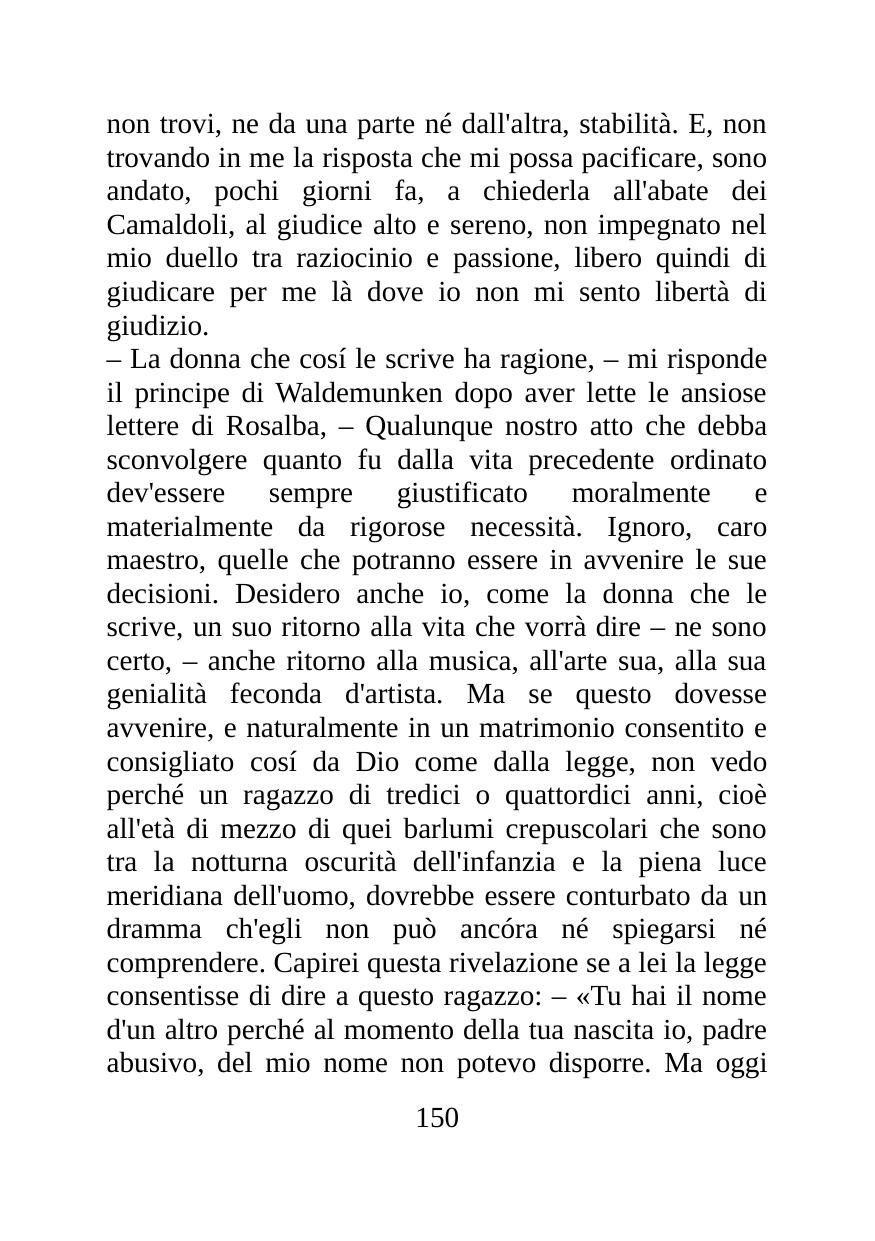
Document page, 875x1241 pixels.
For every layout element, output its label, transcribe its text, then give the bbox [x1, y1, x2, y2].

text non trovi, ne da una parte né dall'altra, stabilità. E, non trovando in me la risposta che mi possa pacificare, sono andato, pochi giorni fa, a chiederla all'abate dei Camaldoli, al giudice alto e sereno, non impegnato nel mio duello tra raziocinio e passione, libero quindi di giudicare per me là dove io non mi sento libertà di giudizio. [106, 106, 768, 341]
text – La donna che cosí le scrive ha ragione, – mi risponde il principe di Waldemunken dopo aver lette le ansiose lettere di Rosalba, – Qualunque nostro atto che debba sconvolgere quanto fu dalla vita precedente ordinato dev'essere sempre giustificato moralmente e materialmente da rigorose necessità. Ignoro, caro maestro, quelle che potranno essere in avvenire le sue decisioni. Desidero anche io, come la donna che le scrive, un suo ritorno alla vita che vorrà dire – ne sono certo, – anche ritorno alla musica, all'arte sua, alla sua genialità feconda d'artista. Ma se questo dovesse avvenire, e naturalmente in un matrimonio consentito e consigliato cosí da Dio come dalla legge, non vedo perché un ragazzo di tredici o quattordici anni, cioè all'età di mezzo di quei barlumi crepuscolari che sono tra la notturna oscurità dell'infanzia e la piena luce meridiana dell'uomo, dovrebbe essere conturbato da un dramma ch'egli non può ancóra né spiegarsi né comprendere. Capirei questa rivelazione se a lei la legge consentisse di dire a questo ragazzo: – «Tu hai il nome d'un altro perché al momento della tua nascita io, padre abusivo, del mio nome non potevo disporre. Ma oggi [106, 341, 768, 1079]
